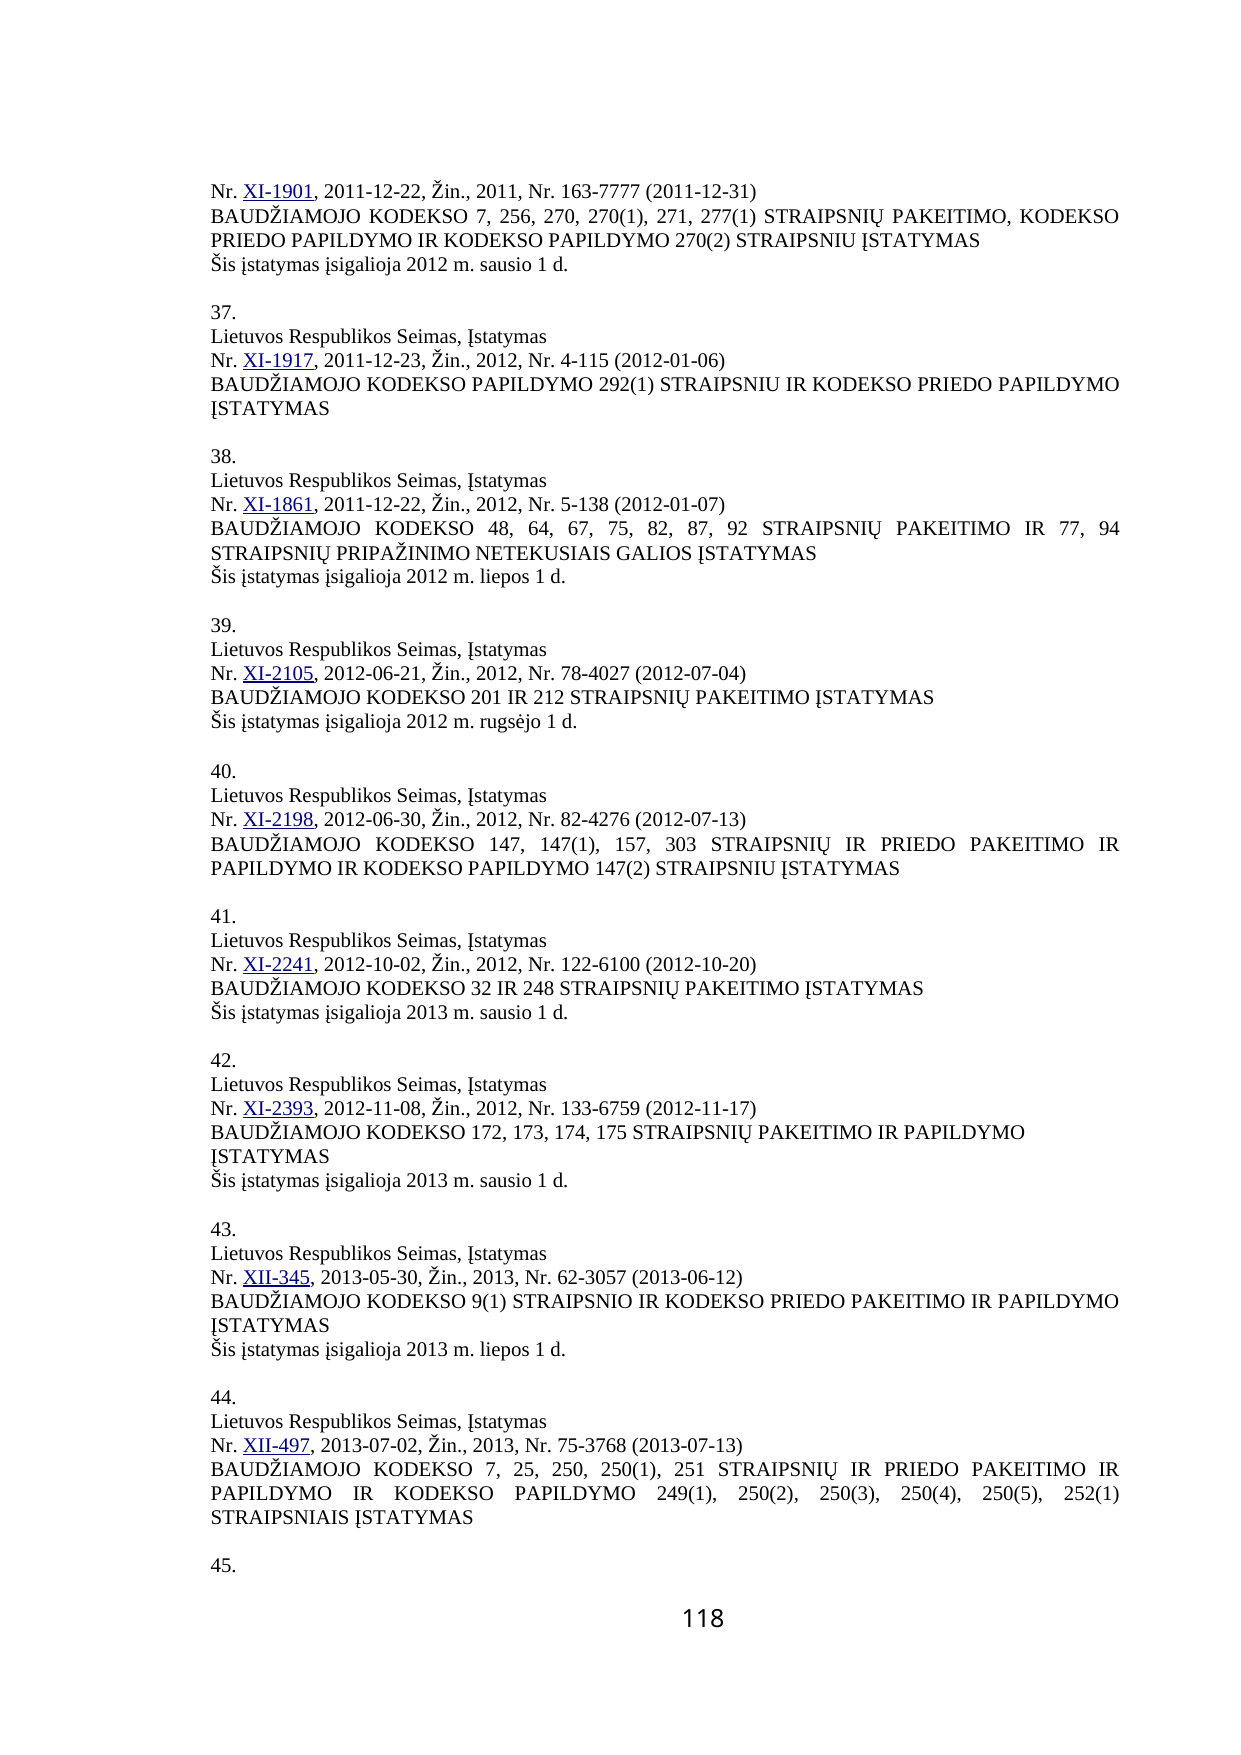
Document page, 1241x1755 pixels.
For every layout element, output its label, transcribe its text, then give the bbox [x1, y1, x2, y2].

text BAUDŽIAMOJO KODEKSO 48, 64, 67, 75, 82, 87, 92 STRAIPSNIŲ PAKEITIMO IR 77, 94 STRAIPSNIŲ PRIPAŽINIMO NETEKUSIAIS GALIOS ĮSTATYMAS [210, 516, 1120, 564]
text Nr. XI-1901, 2011-12-22, Žin., 2011, Nr. 163-7777 (2011-12-31) [210, 179, 1120, 203]
text BAUDŽIAMOJO KODEKSO 9(1) STRAIPSNIO IR KODEKSO PRIEDO PAKEITIMO IR PAPILDYMO ĮSTATYMAS [210, 1289, 1120, 1337]
text 42. [210, 1048, 1120, 1072]
text Nr. XI-2105, 2012-06-21, Žin., 2012, Nr. 78-4027 (2012-07-04) [210, 661, 1120, 685]
text Lietuvos Respublikos Seimas, Įstatymas [210, 1072, 1120, 1096]
text Šis įstatymas įsigalioja 2012 m. rugsėjo 1 d. [210, 709, 1120, 733]
text Šis įstatymas įsigalioja 2012 m. liepos 1 d. [210, 564, 1120, 588]
text Nr. XII-497, 2013-07-02, Žin., 2013, Nr. 75-3768 (2013-07-13) [210, 1433, 1120, 1457]
text Nr. XI-2241, 2012-10-02, Žin., 2012, Nr. 122-6100 (2012-10-20) [210, 952, 1120, 976]
text Šis įstatymas įsigalioja 2013 m. sausio 1 d. [210, 1000, 1120, 1024]
text Lietuvos Respublikos Seimas, Įstatymas [210, 928, 1120, 952]
text BAUDŽIAMOJO KODEKSO 172, 173, 174, 175 STRAIPSNIŲ PAKEITIMO IR PAPILDYMO ĮSTATYMAS [210, 1120, 1120, 1168]
text Lietuvos Respublikos Seimas, Įstatymas [210, 1241, 1120, 1264]
text 40. [210, 759, 1120, 783]
text BAUDŽIAMOJO KODEKSO 7, 256, 270, 270(1), 271, 277(1) STRAIPSNIŲ PAKEITIMO, KODEKSO PRIEDO PAPILDYMO IR KODEKSO PAPILDYMO 270(2) STRAIPSNIU ĮSTATYMAS [210, 203, 1120, 252]
text Šis įstatymas įsigalioja 2013 m. sausio 1 d. [210, 1168, 1120, 1192]
text Nr. XI-2393, 2012-11-08, Žin., 2012, Nr. 133-6759 (2012-11-17) [210, 1096, 1120, 1120]
text Lietuvos Respublikos Seimas, Įstatymas [210, 1409, 1120, 1433]
text BAUDŽIAMOJO KODEKSO 201 IR 212 STRAIPSNIŲ PAKEITIMO ĮSTATYMAS [210, 685, 1120, 709]
text 43. [210, 1216, 1120, 1241]
text BAUDŽIAMOJO KODEKSO PAPILDYMO 292(1) STRAIPSNIU IR KODEKSO PRIEDO PAPILDYMO ĮSTATYMAS [210, 372, 1120, 420]
text BAUDŽIAMOJO KODEKSO 32 IR 248 STRAIPSNIŲ PAKEITIMO ĮSTATYMAS [210, 976, 1120, 1000]
text 37. [210, 300, 1120, 324]
text Nr. XII-345, 2013-05-30, Žin., 2013, Nr. 62-3057 (2013-06-12) [210, 1264, 1120, 1289]
text Lietuvos Respublikos Seimas, Įstatymas [210, 324, 1120, 348]
text Šis įstatymas įsigalioja 2013 m. liepos 1 d. [210, 1337, 1120, 1361]
text 39. [210, 613, 1120, 637]
text Lietuvos Respublikos Seimas, Įstatymas [210, 637, 1120, 661]
text Lietuvos Respublikos Seimas, Įstatymas [210, 468, 1120, 492]
text BAUDŽIAMOJO KODEKSO 7, 25, 250, 250(1), 251 STRAIPSNIŲ IR PRIEDO PAKEITIMO IR PAPILDYMO IR KODEKSO PAPILDYMO 249(1), 250(2), 250(3), 250(4), 250(5), 252(1) STRAIPSNIAIS ĮSTATYMAS [210, 1457, 1120, 1529]
text 41. [210, 904, 1120, 928]
text Nr. XI-2198, 2012-06-30, Žin., 2012, Nr. 82-4276 (2012-07-13) [210, 807, 1120, 831]
text 45. [210, 1553, 1120, 1577]
text 38. [210, 444, 1120, 468]
text Nr. XI-1861, 2011-12-22, Žin., 2012, Nr. 5-138 (2012-01-07) [210, 492, 1120, 516]
text Nr. XI-1917, 2011-12-23, Žin., 2012, Nr. 4-115 (2012-01-06) [210, 348, 1120, 372]
text 44. [210, 1385, 1120, 1409]
text Lietuvos Respublikos Seimas, Įstatymas [210, 783, 1120, 807]
text BAUDŽIAMOJO KODEKSO 147, 147(1), 157, 303 STRAIPSNIŲ IR PRIEDO PAKEITIMO IR PAPILDYMO IR KODEKSO PAPILDYMO 147(2) STRAIPSNIU ĮSTATYMAS [210, 831, 1120, 879]
text Šis įstatymas įsigalioja 2012 m. sausio 1 d. [210, 252, 1120, 276]
